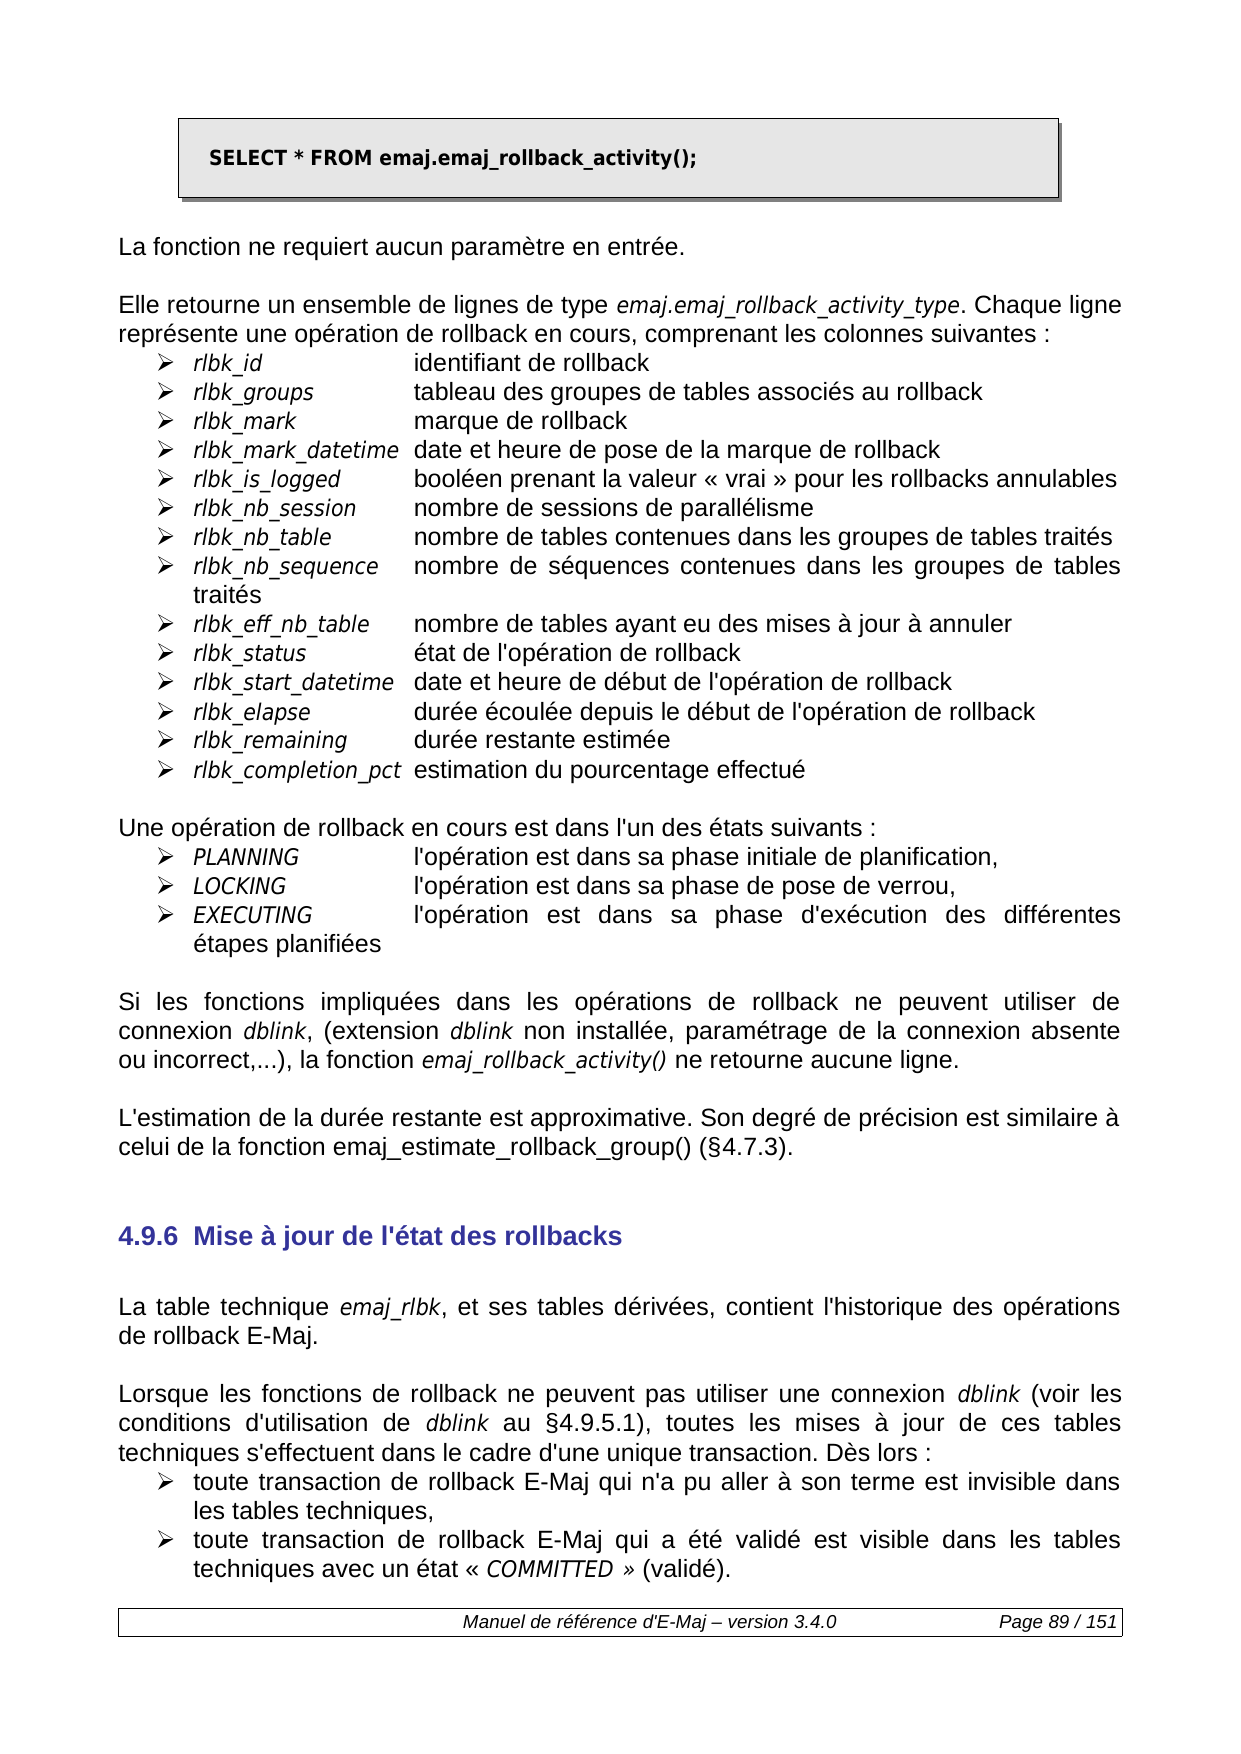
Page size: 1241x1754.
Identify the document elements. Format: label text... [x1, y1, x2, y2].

list rlbk_mark_datetime date et heure de pose de la marque de rollback [156, 435, 1122, 464]
text Si les fonctions impliquées dans les opérations de rollback ne peuvent utiliser de connexion dblink, (extension dblink non installée, paramétrage de la connexion absente ou incorrect,...), la fonction emaj_rollback_activity() ne retourne aucune ligne. [118, 987, 1122, 1074]
text Une opération de rollback en cours est dans l'un des états suivants : [118, 813, 1122, 842]
list rlbk_status état de l'opération de rollback [156, 638, 1122, 667]
text Lorsque les fonctions de rollback ne peuvent pas utiliser une connexion dblink (voir les conditions d'utilisation de dblink au §4.9.5.1), toutes les mises à jour de ces tables techniques s'effectuent dans le cadre d'une unique transaction. Dès lors : [118, 1379, 1122, 1466]
text Elle retourne un ensemble de lignes de type emaj.emaj_rollback_activity_type. Chaque ligne représente une opération de rollback en cours, comprenant les colonnes suivantes : [118, 289, 1122, 348]
list rlbk_nb_table nombre de tables contenues dans les groupes de tables traités [156, 522, 1122, 551]
list rlbk_nb_sequence nombre de séquences contenues dans les groupes de tables traités [156, 551, 1122, 609]
list rlbk_elapse durée écoulée depuis le début de l'opération de rollback [156, 696, 1122, 725]
list rlbk_completion_pct estimation du pourcentage effectué [156, 754, 1122, 783]
text L'estimation de la durée restante est approximative. Son degré de précision est similaire à celui de la fonction emaj_estimate_rollback_group() (§4.7.3). [118, 1103, 1122, 1161]
text SELECT * FROM emaj.emaj_rollback_activity(); [179, 143, 1058, 167]
list rlbk_nb_session nombre de sessions de parallélisme [156, 493, 1122, 522]
list rlbk_start_datetime date et heure de début de l'opération de rollback [156, 667, 1122, 696]
text La table technique emaj_rlbk, et ses tables dérivées, contient l'historique des opérations de rollback E-Maj. [118, 1292, 1122, 1350]
text La fonction ne requiert aucun paramètre en entrée. [118, 231, 1122, 260]
list rlbk_mark marque de rollback [156, 406, 1122, 435]
list rlbk_remaining durée restante estimée [156, 725, 1122, 754]
list LOCKING l'opération est dans sa phase de pose de verrou, [156, 871, 1122, 900]
list PLANNING l'opération est dans sa phase initiale de planification, [156, 842, 1122, 871]
list rlbk_groups tableau des groupes de tables associés au rollback [156, 377, 1122, 406]
list rlbk_is_logged booléen prenant la valeur « vrai » pour les rollbacks annulables [156, 464, 1122, 493]
list toute transaction de rollback E-Maj qui a été validé est visible dans les tables techniques avec un état « COMMITTED » (validé). [156, 1524, 1122, 1583]
subtitle Mise à jour de l'état des rollbacks [118, 1219, 1122, 1251]
list toute transaction de rollback E-Maj qui n'a pu aller à son terme est invisible dans les tables techniques, [156, 1466, 1122, 1524]
list rlbk_eff_nb_table nombre de tables ayant eu des mises à jour à annuler [156, 609, 1122, 638]
list rlbk_id identifiant de rollback [156, 348, 1122, 377]
list EXECUTING l'opération est dans sa phase d'exécution des différentes étapes planifiées [156, 900, 1122, 958]
